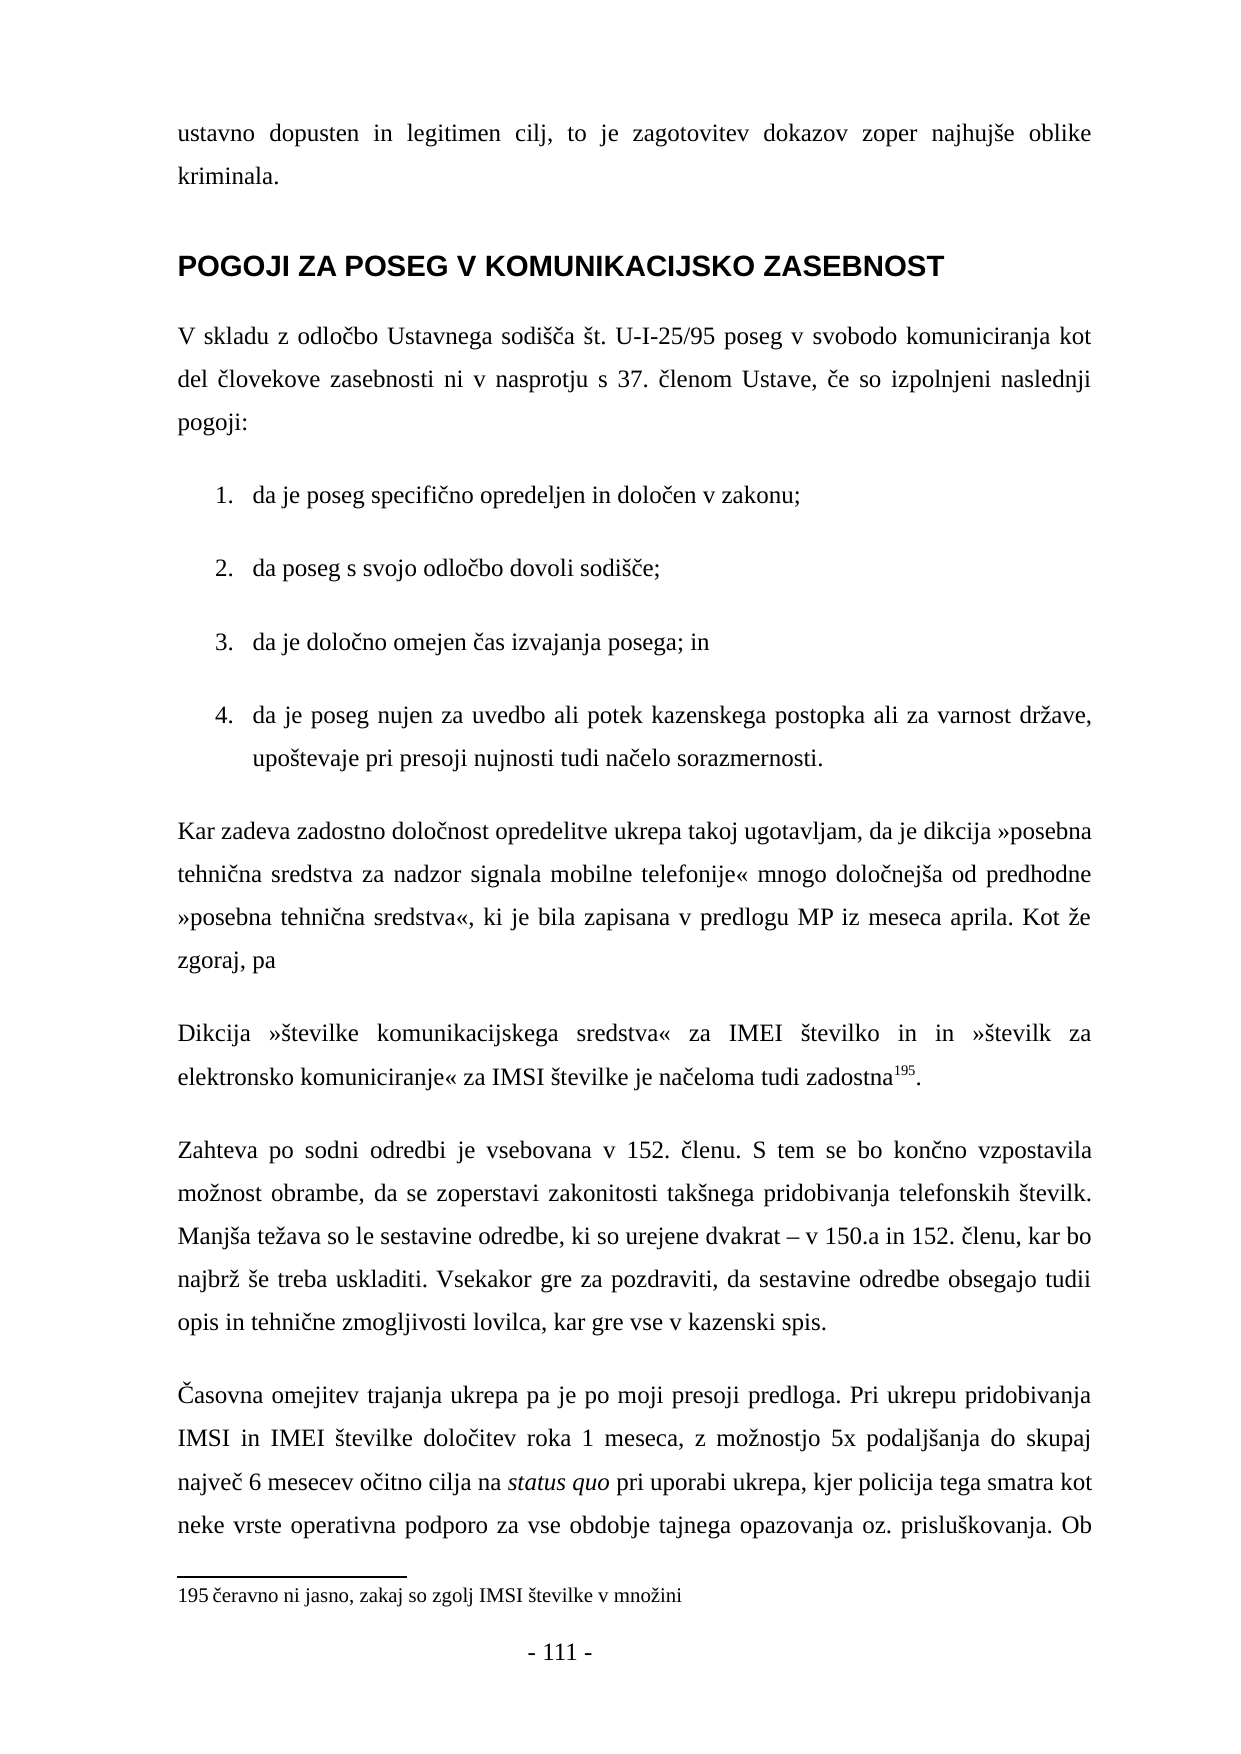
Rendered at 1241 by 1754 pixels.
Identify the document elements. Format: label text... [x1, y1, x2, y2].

list da poseg s svojo odločbo dovoli sodišče; [215, 553, 1093, 582]
text ustavno dopusten in legitimen cilj, to je zagotovitev dokazov zoper najhujše oblike kriminala. [177, 118, 1093, 190]
text čeravno ni jasno, zakaj so zgolj IMSI številke v množini [177, 1583, 1093, 1607]
text V skladu z odločbo Ustavnega sodišča št. U-I-25/95 poseg v svobodo komuniciranja kot del človekove zasebnosti ni v nasprotju s 37. členom Ustave, če so izpolnjeni naslednji pogoji: [177, 321, 1093, 436]
text Časovna omejitev trajanja ukrepa pa je po moji presoji predloga. Pri ukrepu pridobivanja IMSI in IMEI številke določitev roka 1 meseca, z možnostjo 5x podaljšanja do skupaj največ 6 mesecev očitno cilja na status quo pri uporabi ukrepa, kjer policija tega smatra kot neke vrste operativna podporo za vse obdobje tajnega opazovanja oz. prisluškovanja. Ob [177, 1380, 1093, 1538]
list da je določno omejen čas izvajanja posega; in [215, 627, 1093, 655]
text Dikcija »številke komunikacijskega sredstva« za IMEI številko in in »številk za elektronsko komuniciranje« za IMSI številke je načeloma tudi zadostna. [177, 1018, 1093, 1090]
text Zahteva po sodni odredbi je vsebovana v 152. členu. S tem se bo končno vzpostavila možnost obrambe, da se zoperstavi zakonitosti takšnega pridobivanja telefonskih številk. Manjša težava so le sestavine odredbe, ki so urejene dvakrat – v 150.a in 152. členu, kar bo najbrž še treba uskladiti. Vsekakor gre za pozdraviti, da sestavine odredbe obsegajo tudii opis in tehnične zmogljivosti lovilca, kar gre vse v kazenski spis. [177, 1135, 1093, 1336]
text Kar zadeva zadostno določnost opredelitve ukrepa takoj ugotavljam, da je dikcija »posebna tehnična sredstva za nadzor signala mobilne telefonije« mnogo določnejša od predhodne »posebna tehnična sredstva«, ki je bila zapisana v predlogu MP iz meseca aprila. Kot že zgoraj, pa [177, 816, 1093, 974]
list da je poseg specifično opredeljen in določen v zakonu; [215, 480, 1093, 509]
list da je poseg nujen za uvedbo ali potek kazenskega postopka ali za varnost države, upoštevaje pri presoji nujnosti tudi načelo sorazmernosti. [215, 700, 1093, 772]
subtitle Pogoji za poseg v komunikacijsko zasebnost [177, 249, 1093, 283]
